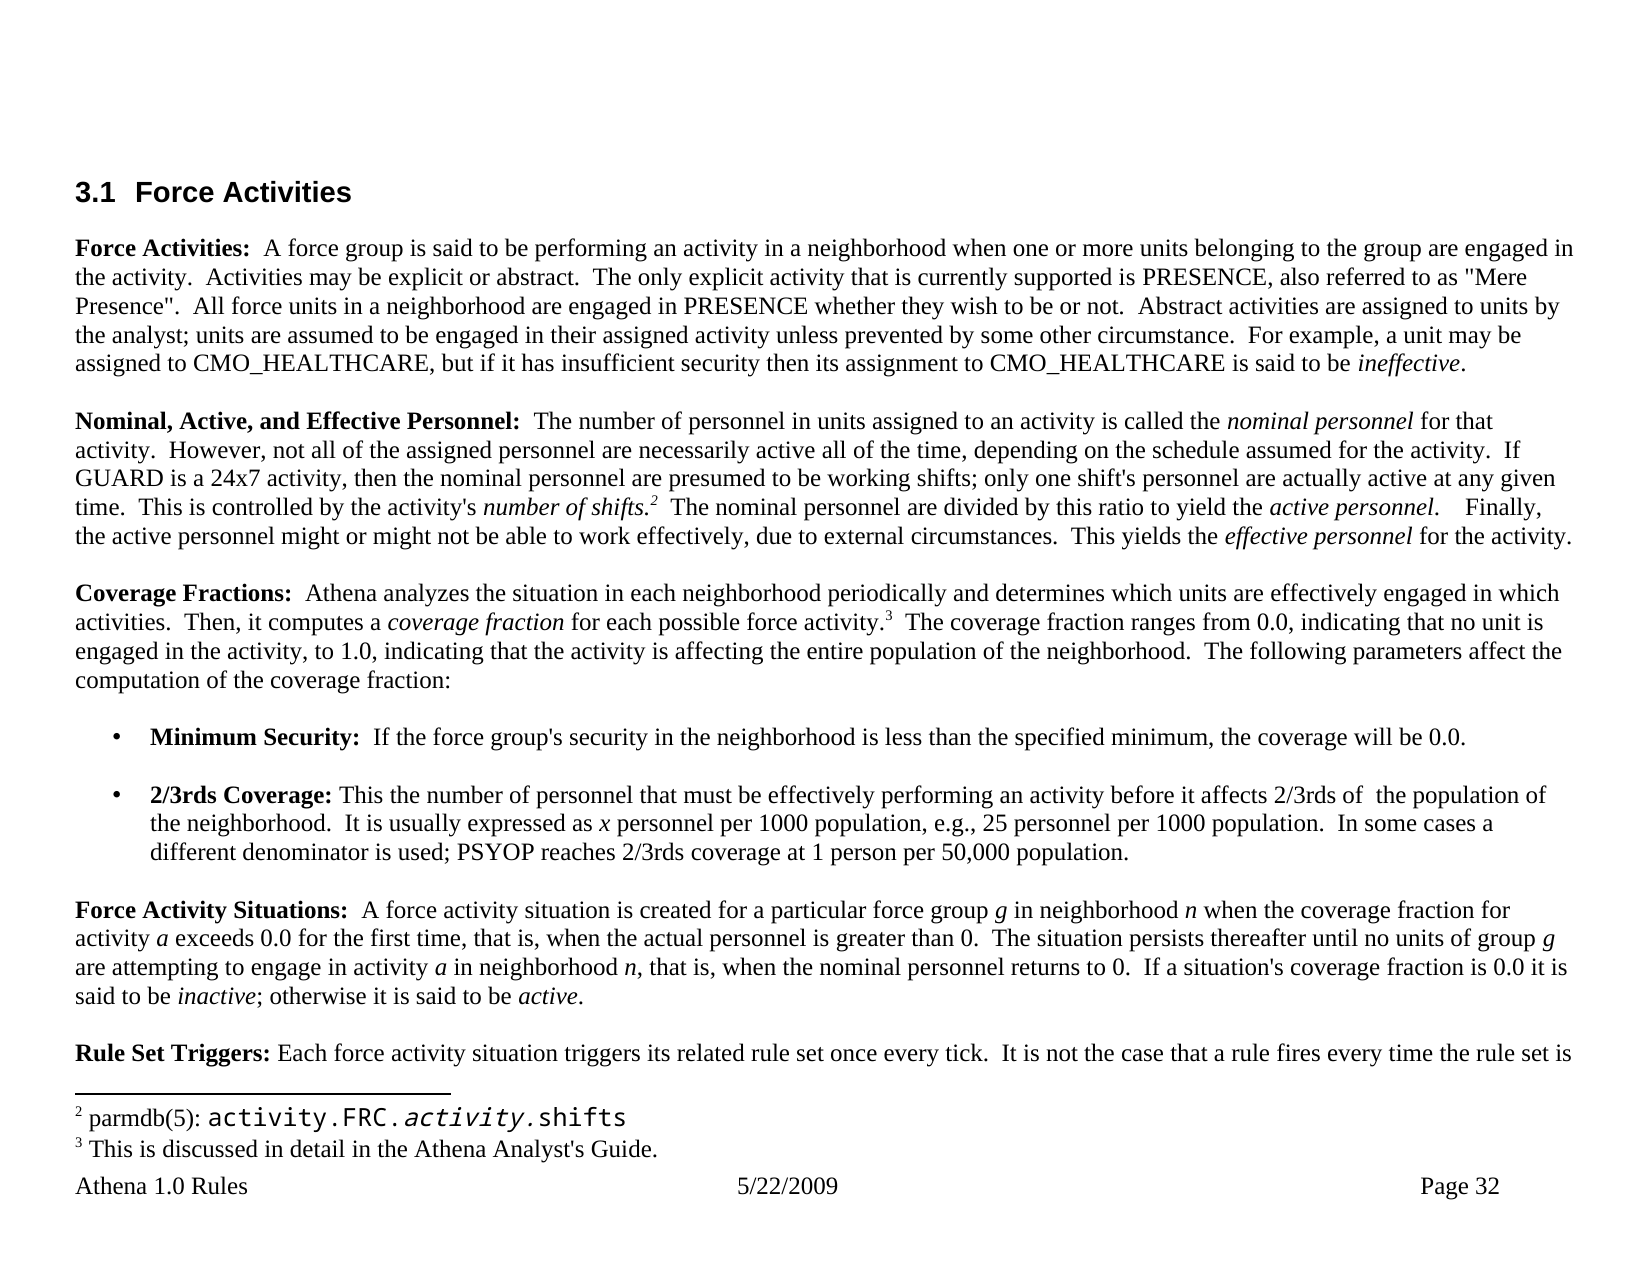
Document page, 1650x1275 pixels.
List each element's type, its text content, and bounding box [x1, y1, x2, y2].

text parmdb(5): activity.FRC.activity.shifts [75, 1100, 1575, 1134]
text This is discussed in detail in the Athena Analyst's Guide. [75, 1134, 1575, 1162]
list 2/3rds Coverage: This the number of personnel that must be effectively performing an activity before it affects 2/3rds of the population of the neighborhood. It is usually expressed as x personnel per 1000 population, e.g., 25 personnel per 1000 population. In some cases a different denominator is used; PSYOP reaches 2/3rds coverage at 1 person per 50,000 population. [112, 780, 1575, 866]
subtitle Force Activities [75, 175, 1575, 208]
text Force Activities: A force group is said to be performing an activity in a neighborhood when one or more units belonging to the group are engaged in the activity. Activities may be explicit or abstract. The only explicit activity that is currently supported is PRESENCE, also referred to as "Mere Presence". All force units in a neighborhood are engaged in PRESENCE whether they wish to be or not. Abstract activities are assigned to units by the analyst; units are assumed to be engaged in their assigned activity unless prevented by some other circumstance. For example, a unit may be assigned to CMO_HEALTHCARE, but if it has insufficient security then its assignment to CMO_HEALTHCARE is said to be ineffective. [75, 233, 1575, 377]
text Coverage Fractions: Athena analyzes the situation in each neighborhood periodically and determines which units are effectively engaged in which activities. Then, it computes a coverage fraction for each possible force activity. The coverage fraction ranges from 0.0, indicating that no unit is engaged in the activity, to 1.0, indicating that the activity is affecting the entire population of the neighborhood. The following parameters affect the computation of the coverage fraction: [75, 578, 1575, 693]
text Force Activity Situations: A force activity situation is created for a particular force group g in neighborhood n when the coverage fraction for activity a exceeds 0.0 for the first time, that is, when the actual personnel is greater than 0. The situation persists thereafter until no units of group g are attempting to engage in activity a in neighborhood n, that is, when the nominal personnel returns to 0. If a situation's coverage fraction is 0.0 it is said to be inactive; otherwise it is said to be active. [75, 895, 1575, 1010]
text Rule Set Triggers: Each force activity situation triggers its related rule set once every tick. It is not the case that a rule fires every time the rule set is [75, 1038, 1575, 1067]
text Nominal, Active, and Effective Personnel: The number of personnel in units assigned to an activity is called the nominal personnel for that activity. However, not all of the assigned personnel are necessarily active all of the time, depending on the schedule assumed for the activity. If GUARD is a 24x7 activity, then the nominal personnel are presumed to be working shifts; only one shift's personnel are actually active at any given time. This is controlled by the activity's number of shifts. The nominal personnel are divided by this ratio to yield the active personnel. Finally, the active personnel might or might not be able to work effectively, due to external circumstances. This yields the effective personnel for the activity. [75, 406, 1575, 550]
list Minimum Security: If the force group's security in the neighborhood is less than the specified minimum, the coverage will be 0.0. [112, 722, 1575, 751]
